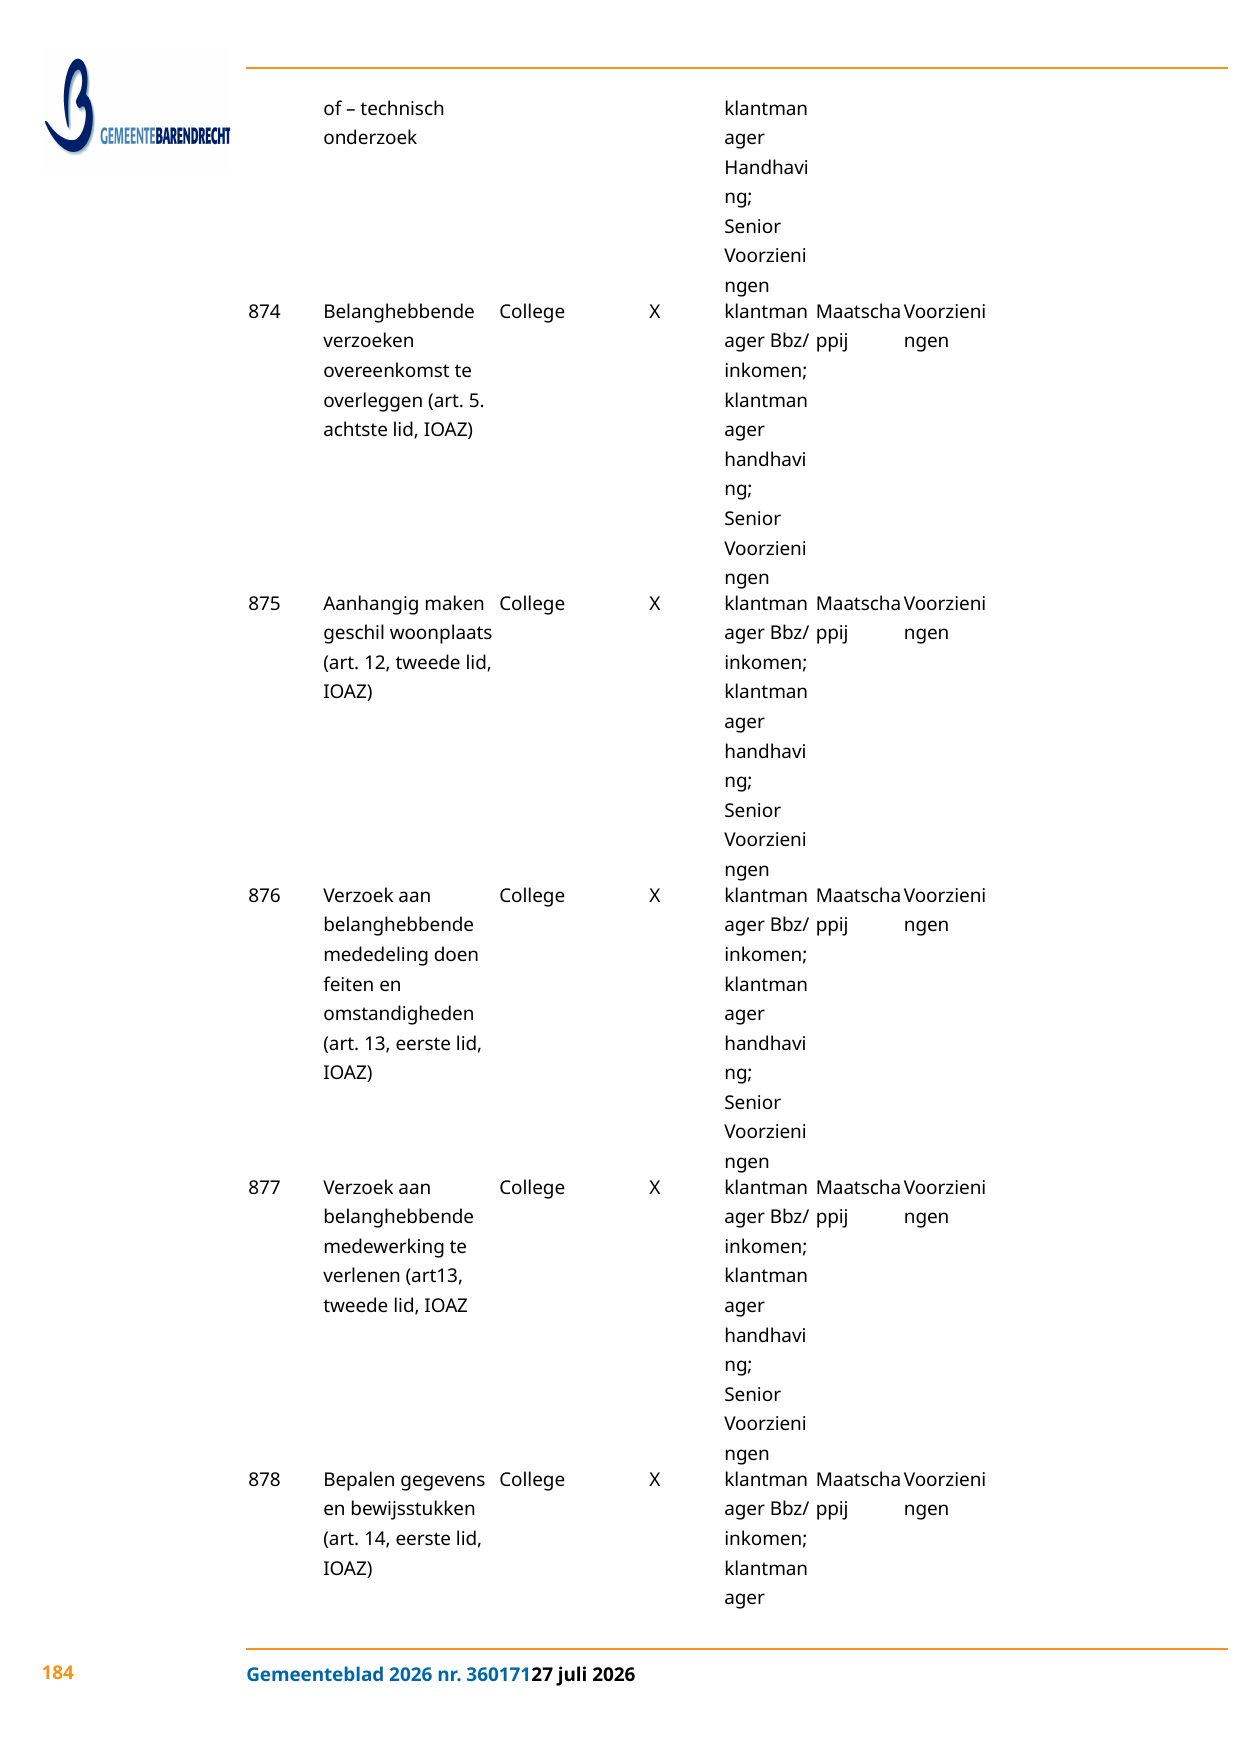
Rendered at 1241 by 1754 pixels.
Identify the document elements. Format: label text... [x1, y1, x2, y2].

table_cell klantmanager Bbz/ inkomen; klantmanager handhaving; Senior Voorzieningen [724, 590, 816, 882]
table_cell [574, 1466, 649, 1610]
table_cell klantmanager Bbz/ inkomen; klantmanager handhaving; Senior Voorzieningen [724, 298, 816, 590]
picture [41, 47, 231, 172]
table_cell [992, 1466, 1152, 1610]
table_cell Verzoek aan belanghebbende mededeling doen feiten en omstandigheden (art. 13, eerste lid, IOAZ) [323, 882, 499, 1174]
table_cell X [649, 1174, 724, 1466]
table_cell Maatschappij [816, 1466, 904, 1610]
table_cell Voorzieningen [904, 1174, 992, 1466]
table_cell [574, 298, 649, 590]
table_cell Voorzieningen [904, 298, 992, 590]
table_cell [574, 882, 649, 1174]
table_cell Maatschappij [816, 298, 904, 590]
table_cell klantmanager Bbz/ inkomen; klantmanager [724, 1466, 816, 1610]
table_cell X [649, 1466, 724, 1610]
table_cell [992, 95, 1152, 298]
table_cell College [499, 882, 574, 1174]
table_cell [499, 95, 574, 298]
table_cell Verzoek aan belanghebbende medewerking te verlenen (art13, tweede lid, IOAZ [323, 1174, 499, 1466]
table_cell Maatschappij [816, 590, 904, 882]
table_cell College [499, 298, 574, 590]
table_cell [904, 95, 992, 298]
table_cell klantmanager Handhaving; Senior Voorzieningen [724, 95, 816, 298]
table_cell [992, 882, 1152, 1174]
table_cell [816, 95, 904, 298]
table_cell College [499, 1174, 574, 1466]
table_cell [992, 1174, 1152, 1466]
table_cell klantmanager Bbz/ inkomen; klantmanager handhaving; Senior Voorzieningen [724, 1174, 816, 1466]
table_cell Bepalen gegevens en bewijsstukken (art. 14, eerste lid, IOAZ) [323, 1466, 499, 1610]
table_cell X [649, 882, 724, 1174]
table_cell 877 [248, 1174, 323, 1466]
table_cell [574, 1174, 649, 1466]
table_cell [992, 298, 1152, 590]
table_cell [574, 590, 649, 882]
table_cell Maatschappij [816, 1174, 904, 1466]
table_cell X [649, 590, 724, 882]
table_cell Maatschappij [816, 882, 904, 1174]
table_cell of – technisch onderzoek [323, 95, 499, 298]
table_cell Voorzieningen [904, 882, 992, 1174]
table_cell Voorzieningen [904, 590, 992, 882]
table_cell X [649, 298, 724, 590]
table_cell [992, 590, 1152, 882]
table_cell Belanghebbende verzoeken overeenkomst te overleggen (art. 5. achtste lid, IOAZ) [323, 298, 499, 590]
table_cell klantmanager Bbz/ inkomen; klantmanager handhaving; Senior Voorzieningen [724, 882, 816, 1174]
table_cell College [499, 590, 574, 882]
table_cell [248, 95, 323, 298]
table_cell 875 [248, 590, 323, 882]
table_cell College [499, 1466, 574, 1610]
table_cell 874 [248, 298, 323, 590]
table_cell [649, 95, 724, 298]
table_cell 876 [248, 882, 323, 1174]
table_cell 878 [248, 1466, 323, 1610]
table_cell Aanhangig maken geschil woonplaats (art. 12, tweede lid, IOAZ) [323, 590, 499, 882]
table_cell Voorzieningen [904, 1466, 992, 1610]
table_cell [574, 95, 649, 298]
